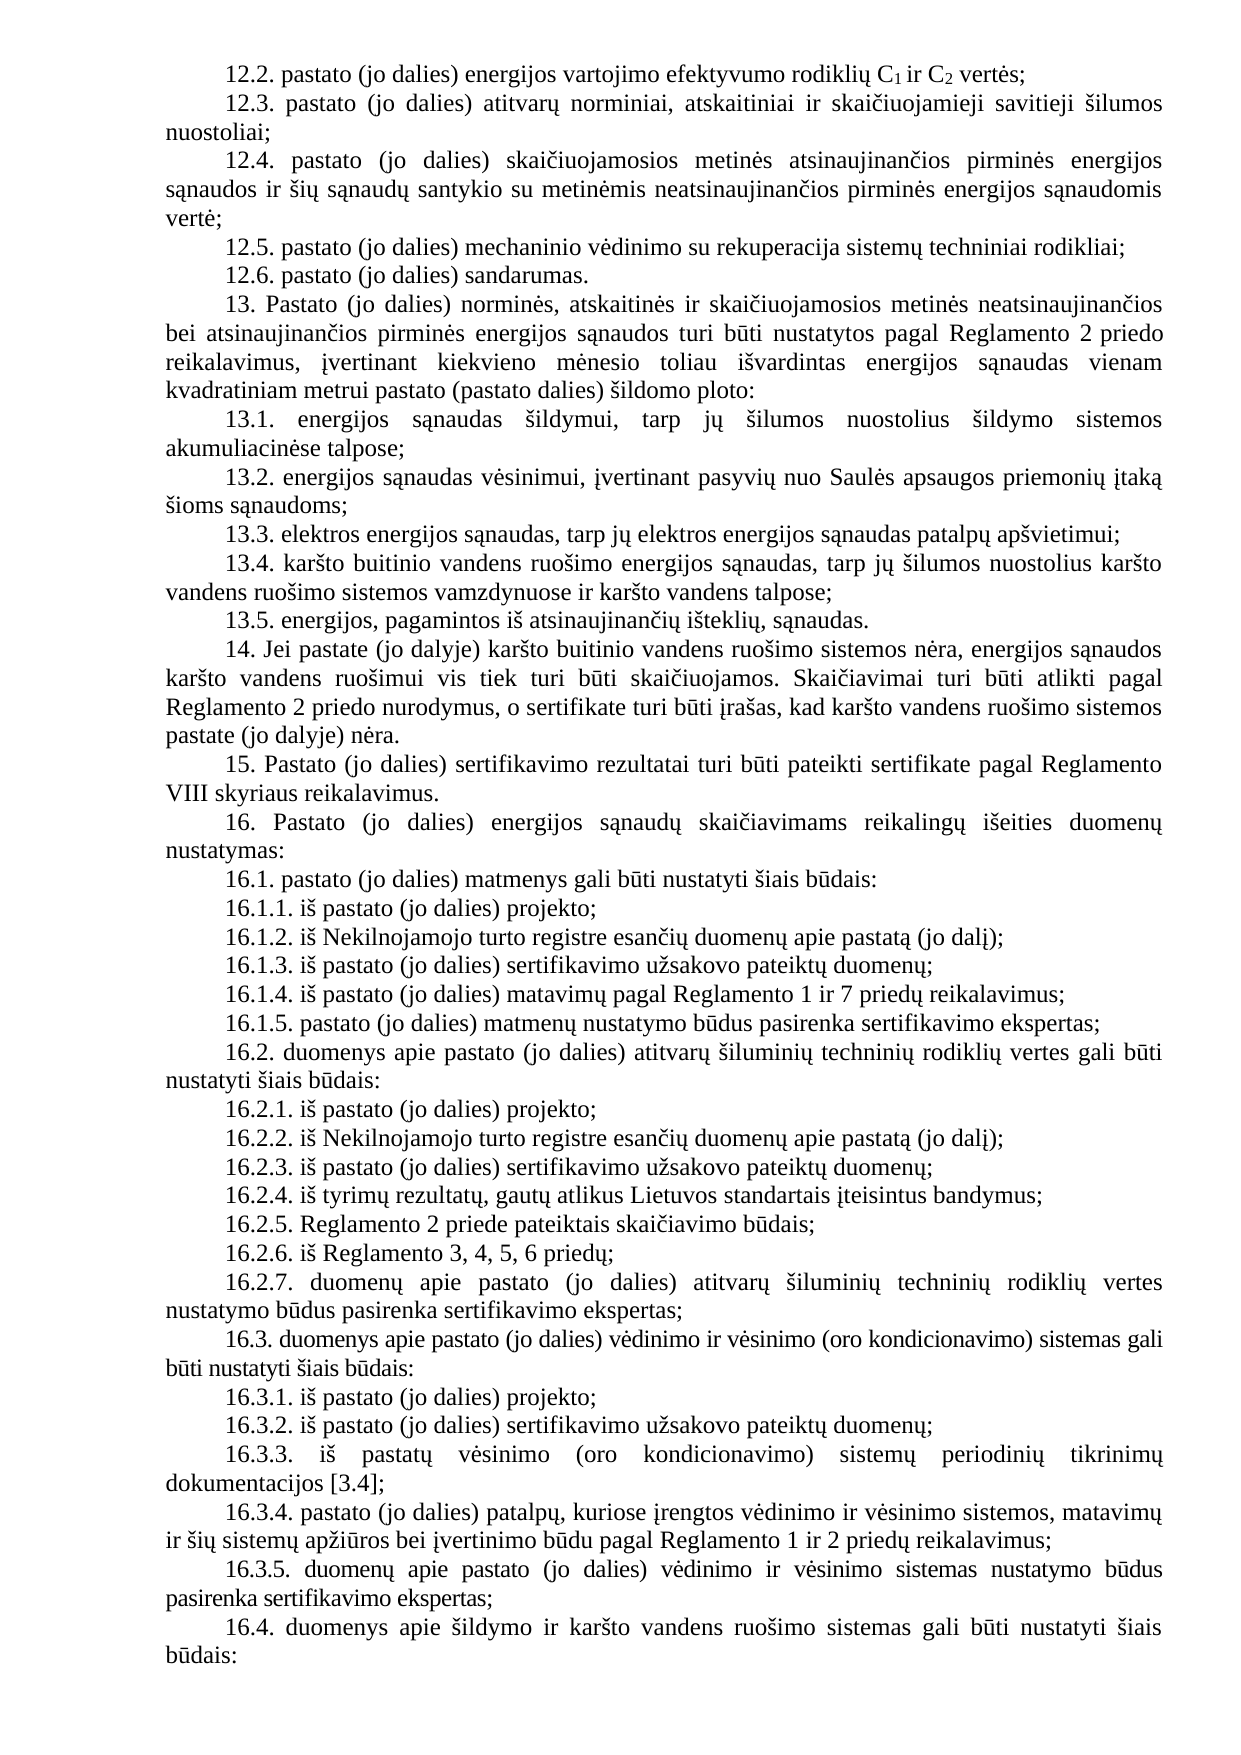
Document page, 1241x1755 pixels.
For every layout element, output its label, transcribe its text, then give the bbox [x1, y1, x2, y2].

text 16.1.5. pastato (jo dalies) matmenų nustatymo būdus pasirenka sertifikavimo ekspertas; [165, 1008, 1163, 1037]
text 16.2.6. iš Reglamento 3, 4, 5, 6 priedų; [165, 1238, 1163, 1267]
text 16.2.1. iš pastato (jo dalies) projekto; [165, 1094, 1163, 1123]
text 16.3. duomenys apie pastato (jo dalies) vėdinimo ir vėsinimo (oro kondicionavimo) sistemas gali būti nustatyti šiais būdais: [165, 1324, 1163, 1382]
text 13.3. elektros energijos sąnaudas, tarp jų elektros energijos sąnaudas patalpų apšvietimui; [165, 519, 1163, 548]
text 16.2.2. iš Nekilnojamojo turto registre esančių duomenų apie pastatą (jo dalį); [165, 1123, 1163, 1152]
text 16.2.7. duomenų apie pastato (jo dalies) atitvarų šiluminių techninių rodiklių vertes nustatymo būdus pasirenka sertifikavimo ekspertas; [165, 1267, 1163, 1324]
text 16.3.2. iš pastato (jo dalies) sertifikavimo užsakovo pateiktų duomenų; [165, 1410, 1163, 1439]
text 16.2.4. iš tyrimų rezultatų, gautų atlikus Lietuvos standartais įteisintus bandymus; [165, 1180, 1163, 1209]
text 15. Pastato (jo dalies) sertifikavimo rezultatai turi būti pateikti sertifikate pagal Reglamento VIII skyriaus reikalavimus. [165, 749, 1163, 807]
text 16.1.1. iš pastato (jo dalies) projekto; [165, 893, 1163, 922]
text 16.1. pastato (jo dalies) matmenys gali būti nustatyti šiais būdais: [165, 864, 1163, 893]
text 13. Pastato (jo dalies) norminės, atskaitinės ir skaičiuojamosios metinės neatsinaujinančios bei atsinaujinančios pirminės energijos sąnaudos turi būti nustatytos pagal Reglamento 2 priedo reikalavimus, įvertinant kiekvieno mėnesio toliau išvardintas energijos sąnaudas vienam kvadratiniam metrui pastato (pastato dalies) šildomo ploto: [165, 289, 1163, 404]
text 13.5. energijos, pagamintos iš atsinaujinančių išteklių, sąnaudas. [165, 605, 1163, 634]
text 16.1.2. iš Nekilnojamojo turto registre esančių duomenų apie pastatą (jo dalį); [165, 922, 1163, 950]
text 14. Jei pastate (jo dalyje) karšto buitinio vandens ruošimo sistemos nėra, energijos sąnaudos karšto vandens ruošimui vis tiek turi būti skaičiuojamos. Skaičiavimai turi būti atlikti pagal Reglamento 2 priedo nurodymus, o sertifikate turi būti įrašas, kad karšto vandens ruošimo sistemos pastate (jo dalyje) nėra. [165, 634, 1163, 749]
text 16.4. duomenys apie šildymo ir karšto vandens ruošimo sistemas gali būti nustatyti šiais būdais: [165, 1612, 1163, 1669]
text 16.3.4. pastato (jo dalies) patalpų, kuriose įrengtos vėdinimo ir vėsinimo sistemos, matavimų ir šių sistemų apžiūros bei įvertinimo būdu pagal Reglamento 1 ir 2 priedų reikalavimus; [165, 1497, 1163, 1554]
text 16.1.4. iš pastato (jo dalies) matavimų pagal Reglamento 1 ir 7 priedų reikalavimus; [165, 979, 1163, 1008]
text 16.1.3. iš pastato (jo dalies) sertifikavimo užsakovo pateiktų duomenų; [165, 950, 1163, 979]
text 16.3.3. iš pastatų vėsinimo (oro kondicionavimo) sistemų periodinių tikrinimų dokumentacijos [3.4]; [165, 1439, 1163, 1497]
text 12.2. pastato (jo dalies) energijos vartojimo efektyvumo rodiklių C1 ir C2 vertės; [165, 59, 1163, 88]
text 16.3.5. duomenų apie pastato (jo dalies) vėdinimo ir vėsinimo sistemas nustatymo būdus pasirenka sertifikavimo ekspertas; [165, 1554, 1163, 1612]
text 12.3. pastato (jo dalies) atitvarų norminiai, atskaitiniai ir skaičiuojamieji savitieji šilumos nuostoliai; [165, 88, 1163, 145]
text 12.5. pastato (jo dalies) mechaninio vėdinimo su rekuperacija sistemų techniniai rodikliai; [165, 232, 1163, 260]
text 13.2. energijos sąnaudas vėsinimui, įvertinant pasyvių nuo Saulės apsaugos priemonių įtaką šioms sąnaudoms; [165, 462, 1163, 519]
text 16.2. duomenys apie pastato (jo dalies) atitvarų šiluminių techninių rodiklių vertes gali būti nustatyti šiais būdais: [165, 1037, 1163, 1094]
text 16.2.3. iš pastato (jo dalies) sertifikavimo užsakovo pateiktų duomenų; [165, 1152, 1163, 1180]
text 13.4. karšto buitinio vandens ruošimo energijos sąnaudas, tarp jų šilumos nuostolius karšto vandens ruošimo sistemos vamzdynuose ir karšto vandens talpose; [165, 548, 1163, 605]
text 12.4. pastato (jo dalies) skaičiuojamosios metinės atsinaujinančios pirminės energijos sąnaudos ir šių sąnaudų santykio su metinėmis neatsinaujinančios pirminės energijos sąnaudomis vertė; [165, 145, 1163, 232]
text 16.2.5. Reglamento 2 priede pateiktais skaičiavimo būdais; [165, 1209, 1163, 1238]
text 12.6. pastato (jo dalies) sandarumas. [165, 260, 1163, 289]
text 16. Pastato (jo dalies) energijos sąnaudų skaičiavimams reikalingų išeities duomenų nustatymas: [165, 807, 1163, 864]
text 13.1. energijos sąnaudas šildymui, tarp jų šilumos nuostolius šildymo sistemos akumuliacinėse talpose; [165, 404, 1163, 462]
text 16.3.1. iš pastato (jo dalies) projekto; [165, 1382, 1163, 1410]
